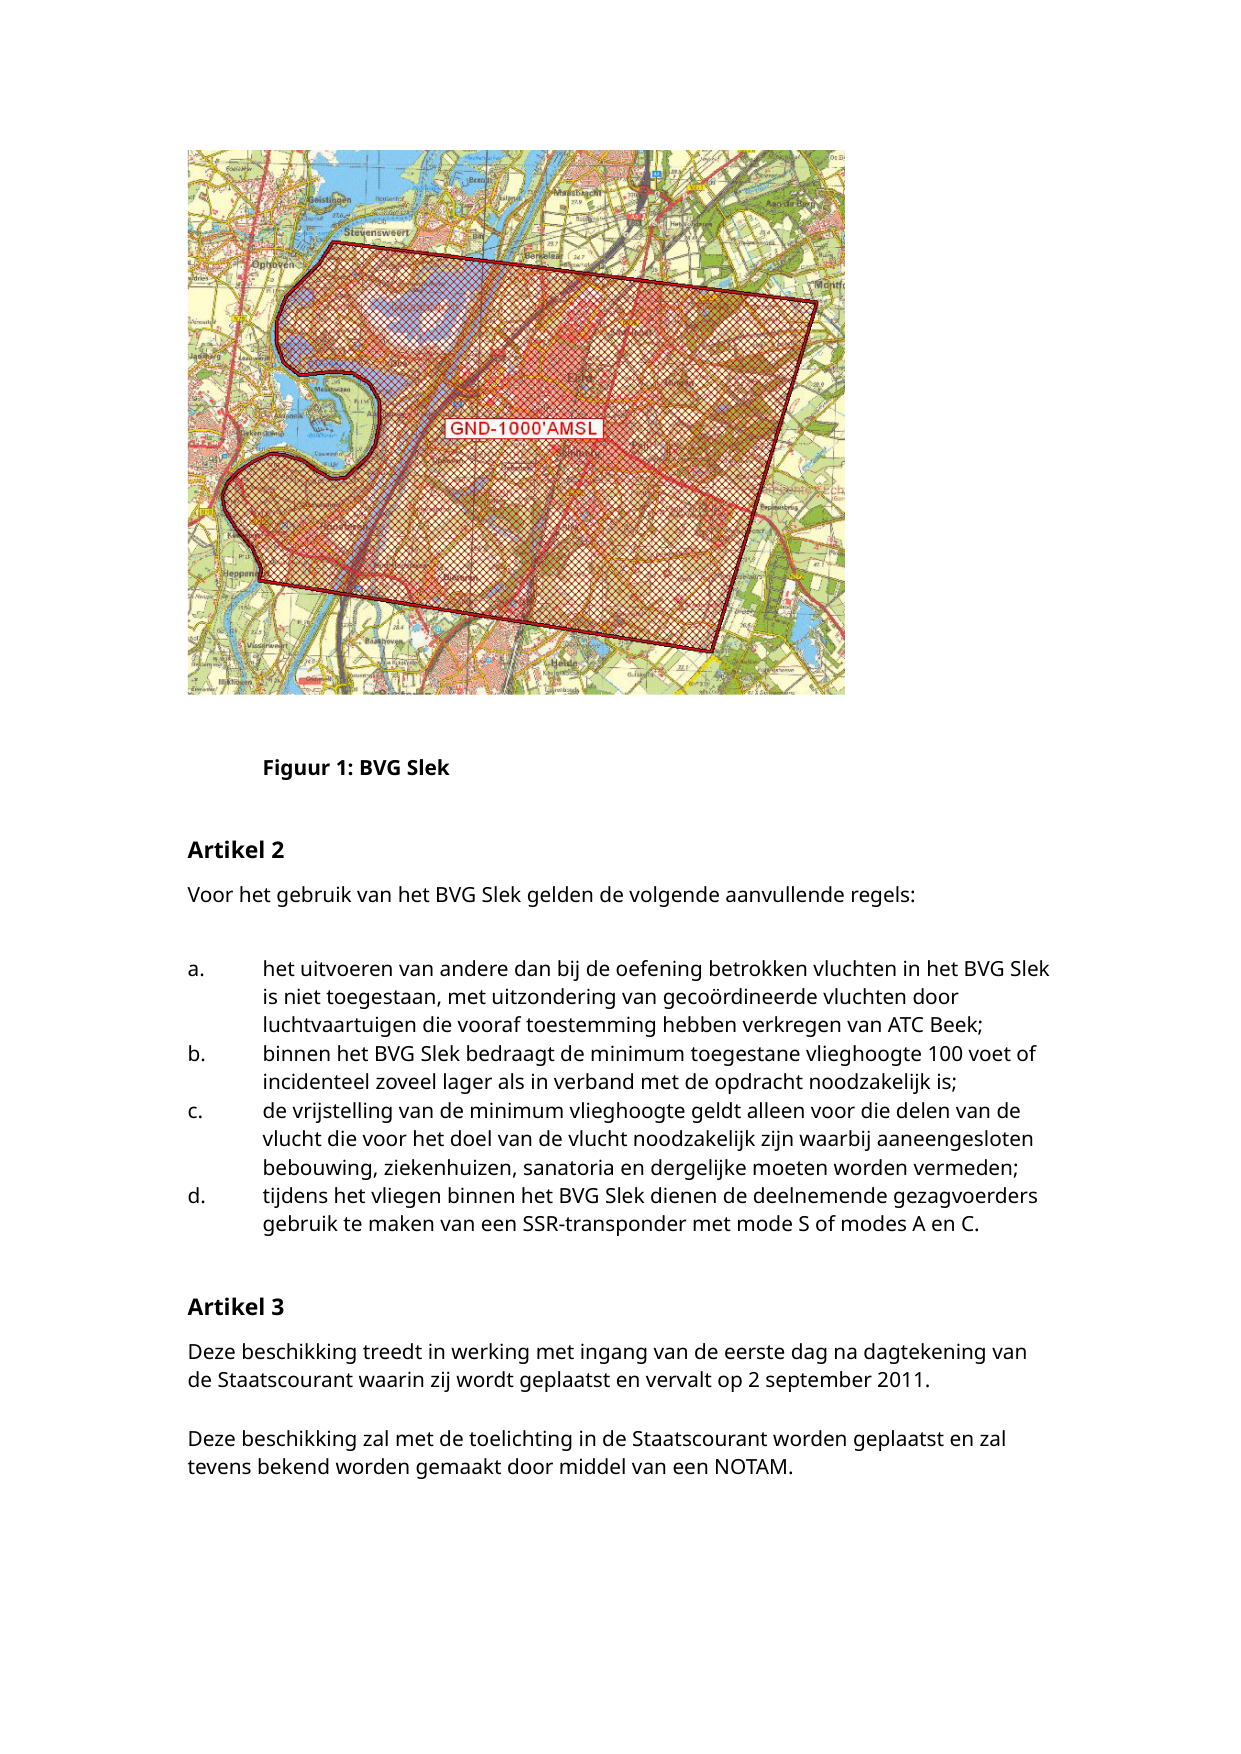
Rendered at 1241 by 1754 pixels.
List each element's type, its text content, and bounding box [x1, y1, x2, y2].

subtitle Artikel 2 [187, 834, 1053, 865]
list binnen het BVG Slek bedraagt de minimum toegestane vlieghoogte 100 voet of incidenteel zoveel lager als in verband met de opdracht noodzakelijk is; [187, 1039, 1053, 1096]
list Figuur 1: BVG Slek [187, 753, 1053, 781]
text Voor het gebruik van het BVG Slek gelden de volgende aanvullende regels: [187, 880, 1053, 909]
list tijdens het vliegen binnen het BVG Slek dienen de deelnemende gezagvoerders gebruik te maken van een SSR-transponder met mode S of modes A en C. [187, 1181, 1053, 1238]
picture [187, 150, 845, 695]
text Deze beschikking treedt in werking met ingang van de eerste dag na dagtekening van de Staatscourant waarin zij wordt geplaatst en vervalt op 2 september 2011. [187, 1337, 1053, 1394]
text Deze beschikking zal met de toelichting in de Staatscourant worden geplaatst en zal tevens bekend worden gemaakt door middel van een NOTAM. [187, 1424, 1053, 1481]
list de vrijstelling van de minimum vlieghoogte geldt alleen voor die delen van de vlucht die voor het doel van de vlucht noodzakelijk zijn waarbij aaneengesloten bebouwing, ziekenhuizen, sanatoria en dergelijke moeten worden vermeden; [187, 1096, 1053, 1181]
subtitle Artikel 3 [187, 1291, 1053, 1322]
list het uitvoeren van andere dan bij de oefening betrokken vluchten in het BVG Slek is niet toegestaan, met uitzondering van gecoördineerde vluchten door luchtvaartuigen die vooraf toestemming hebben verkregen van ATC Beek; [187, 954, 1053, 1039]
